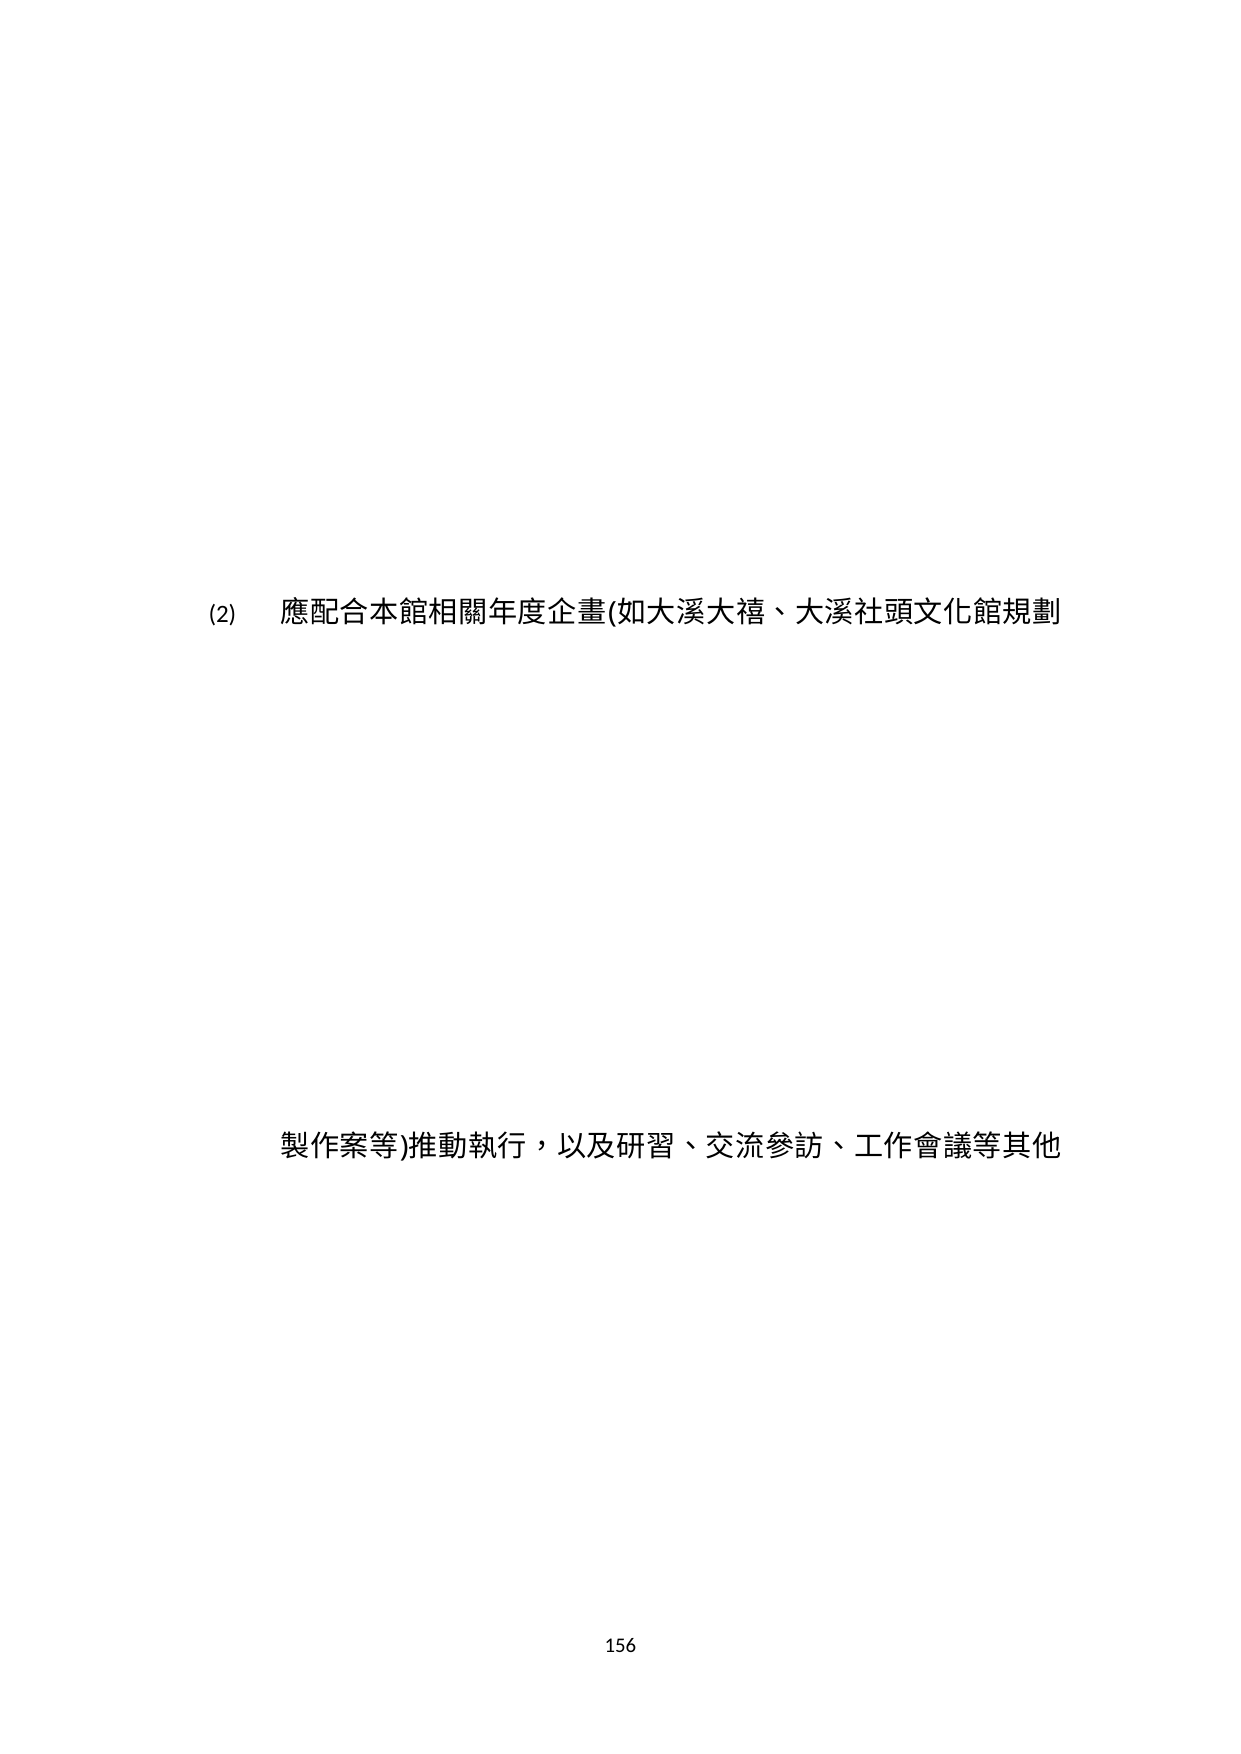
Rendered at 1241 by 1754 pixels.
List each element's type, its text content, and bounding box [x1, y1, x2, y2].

list 應配合本館相關年度企畫(如大溪大禧、大溪社頭文化館規劃製作案等)推動執行，以及研習、交流參訪、工作會議等其他 [208, 342, 1063, 1412]
